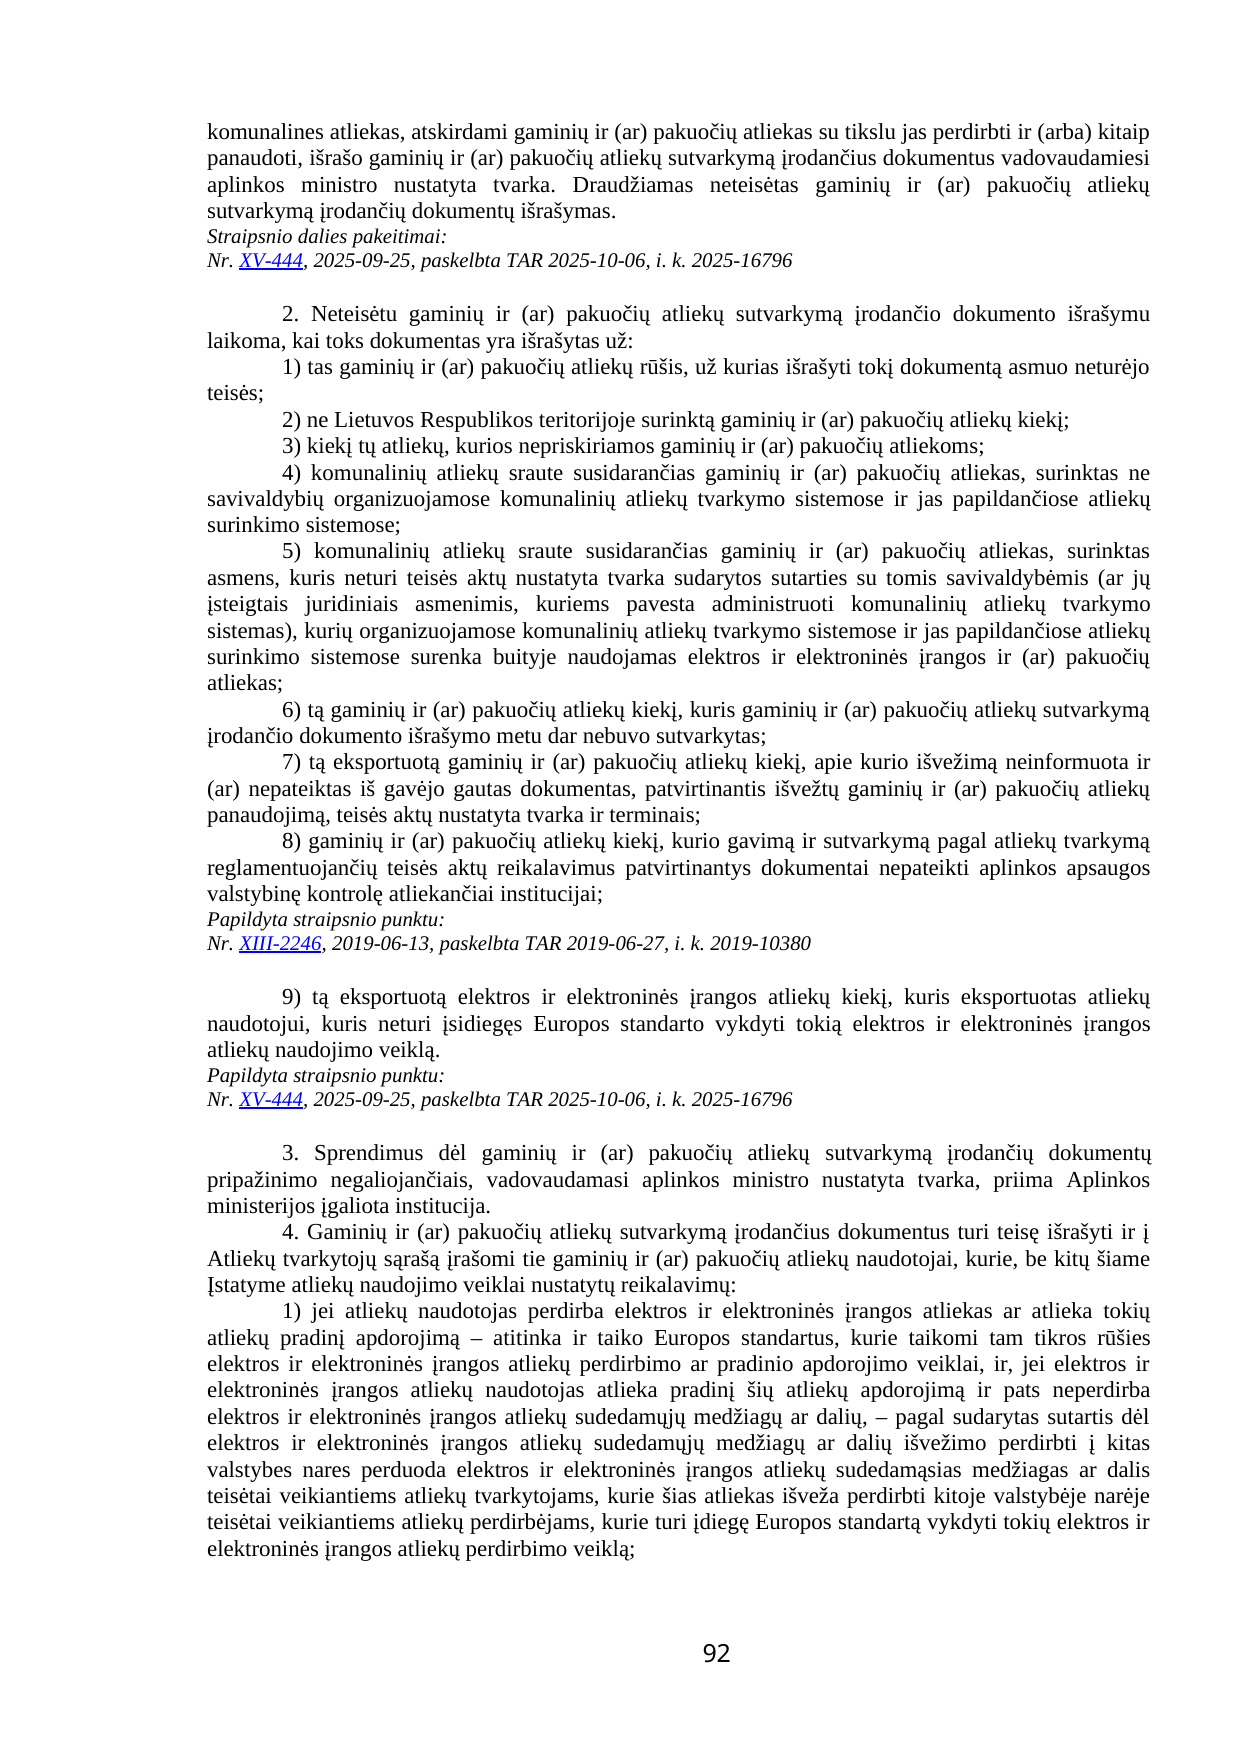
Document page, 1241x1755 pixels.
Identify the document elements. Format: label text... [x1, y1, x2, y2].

text 4. Gaminių ir (ar) pakuočių atliekų sutvarkymą įrodančius dokumentus turi teisę išrašyti ir į Atliekų tvarkytojų sąrašą įrašomi tie gaminių ir (ar) pakuočių atliekų naudotojai, kurie, be kitų šiame Įstatyme atliekų naudojimo veiklai nustatytų reikalavimų: [207, 1218, 1152, 1297]
text 6) tą gaminių ir (ar) pakuočių atliekų kiekį, kuris gaminių ir (ar) pakuočių atliekų sutvarkymą įrodančio dokumento išrašymo metu dar nebuvo sutvarkytas; [207, 696, 1152, 748]
text Straipsnio dalies pakeitimai: [207, 223, 1152, 248]
text 3) kiekį tų atliekų, kurios nepriskiriamos gaminių ir (ar) pakuočių atliekoms; [207, 432, 1152, 458]
text komunalines atliekas, atskirdami gaminių ir (ar) pakuočių atliekas su tikslu jas perdirbti ir (arba) kitaip panaudoti, išrašo gaminių ir (ar) pakuočių atliekų sutvarkymą įrodančius dokumentus vadovaudamiesi aplinkos ministro nustatyta tvarka. Draudžiamas neteisėtas gaminių ir (ar) pakuočių atliekų sutvarkymą įrodančių dokumentų išrašymas. [207, 118, 1152, 223]
text 9) tą eksportuotą elektros ir elektroninės įrangos atliekų kiekį, kuris eksportuotas atliekų naudotojui, kuris neturi įsidiegęs Europos standarto vykdyti tokią elektros ir elektroninės įrangos atliekų naudojimo veiklą. [207, 983, 1152, 1062]
text 1) jei atliekų naudotojas perdirba elektros ir elektroninės įrangos atliekas ar atlieka tokių atliekų pradinį apdorojimą – atitinka ir taiko Europos standartus, kurie taikomi tam tikros rūšies elektros ir elektroninės įrangos atliekų perdirbimo ar pradinio apdorojimo veiklai, ir, jei elektros ir elektroninės įrangos atliekų naudotojas atlieka pradinį šių atliekų apdorojimą ir pats neperdirba elektros ir elektroninės įrangos atliekų sudedamųjų medžiagų ar dalių, – pagal sudarytas sutartis dėl elektros ir elektroninės įrangos atliekų sudedamųjų medžiagų ar dalių išvežimo perdirbti į kitas valstybes nares perduoda elektros ir elektroninės įrangos atliekų sudedamąsias medžiagas ar dalis teisėtai veikiantiems atliekų tvarkytojams, kurie šias atliekas išveža perdirbti kitoje valstybėje narėje teisėtai veikiantiems atliekų perdirbėjams, kurie turi įdiegę Europos standartą vykdyti tokių elektros ir elektroninės įrangos atliekų perdirbimo veiklą; [207, 1297, 1152, 1561]
text Nr. XV-444, 2025-09-25, paskelbta TAR 2025-10-06, i. k. 2025-16796 [207, 248, 1152, 272]
text 2) ne Lietuvos Respublikos teritorijoje surinktą gaminių ir (ar) pakuočių atliekų kiekį; [207, 406, 1152, 432]
text Papildyta straipsnio punktu: [207, 1062, 1152, 1087]
text 2. Neteisėtu gaminių ir (ar) pakuočių atliekų sutvarkymą įrodančio dokumento išrašymu laikoma, kai toks dokumentas yra išrašytas už: [207, 300, 1152, 353]
text 8) gaminių ir (ar) pakuočių atliekų kiekį, kurio gavimą ir sutvarkymą pagal atliekų tvarkymą reglamentuojančių teisės aktų reikalavimus patvirtinantys dokumentai nepateikti aplinkos apsaugos valstybinę kontrolę atliekančiai institucijai; [207, 827, 1152, 907]
text 5) komunalinių atliekų sraute susidarančias gaminių ir (ar) pakuočių atliekas, surinktas asmens, kuris neturi teisės aktų nustatyta tvarka sudarytos sutarties su tomis savivaldybėmis (ar jų įsteigtais juridiniais asmenimis, kuriems pavesta administruoti komunalinių atliekų tvarkymo sistemas), kurių organizuojamose komunalinių atliekų tvarkymo sistemose ir jas papildančiose atliekų surinkimo sistemose surenka buityje naudojamas elektros ir elektroninės įrangos ir (ar) pakuočių atliekas; [207, 538, 1152, 696]
text Nr. XIII-2246, 2019-06-13, paskelbta TAR 2019-06-27, i. k. 2019-10380 [207, 931, 1152, 955]
text Papildyta straipsnio punktu: [207, 907, 1152, 931]
text 3. Sprendimus dėl gaminių ir (ar) pakuočių atliekų sutvarkymą įrodančių dokumentų pripažinimo negaliojančiais, vadovaudamasi aplinkos ministro nustatyta tvarka, priima Aplinkos ministerijos įgaliota institucija. [207, 1139, 1152, 1218]
text 1) tas gaminių ir (ar) pakuočių atliekų rūšis, už kurias išrašyti tokį dokumentą asmuo neturėjo teisės; [207, 353, 1152, 406]
text 4) komunalinių atliekų sraute susidarančias gaminių ir (ar) pakuočių atliekas, surinktas ne savivaldybių organizuojamose komunalinių atliekų tvarkymo sistemose ir jas papildančiose atliekų surinkimo sistemose; [207, 458, 1152, 538]
text Nr. XV-444, 2025-09-25, paskelbta TAR 2025-10-06, i. k. 2025-16796 [207, 1087, 1152, 1111]
text 7) tą eksportuotą gaminių ir (ar) pakuočių atliekų kiekį, apie kurio išvežimą neinformuota ir (ar) nepateiktas iš gavėjo gautas dokumentas, patvirtinantis išvežtų gaminių ir (ar) pakuočių atliekų panaudojimą, teisės aktų nustatyta tvarka ir terminais; [207, 748, 1152, 827]
